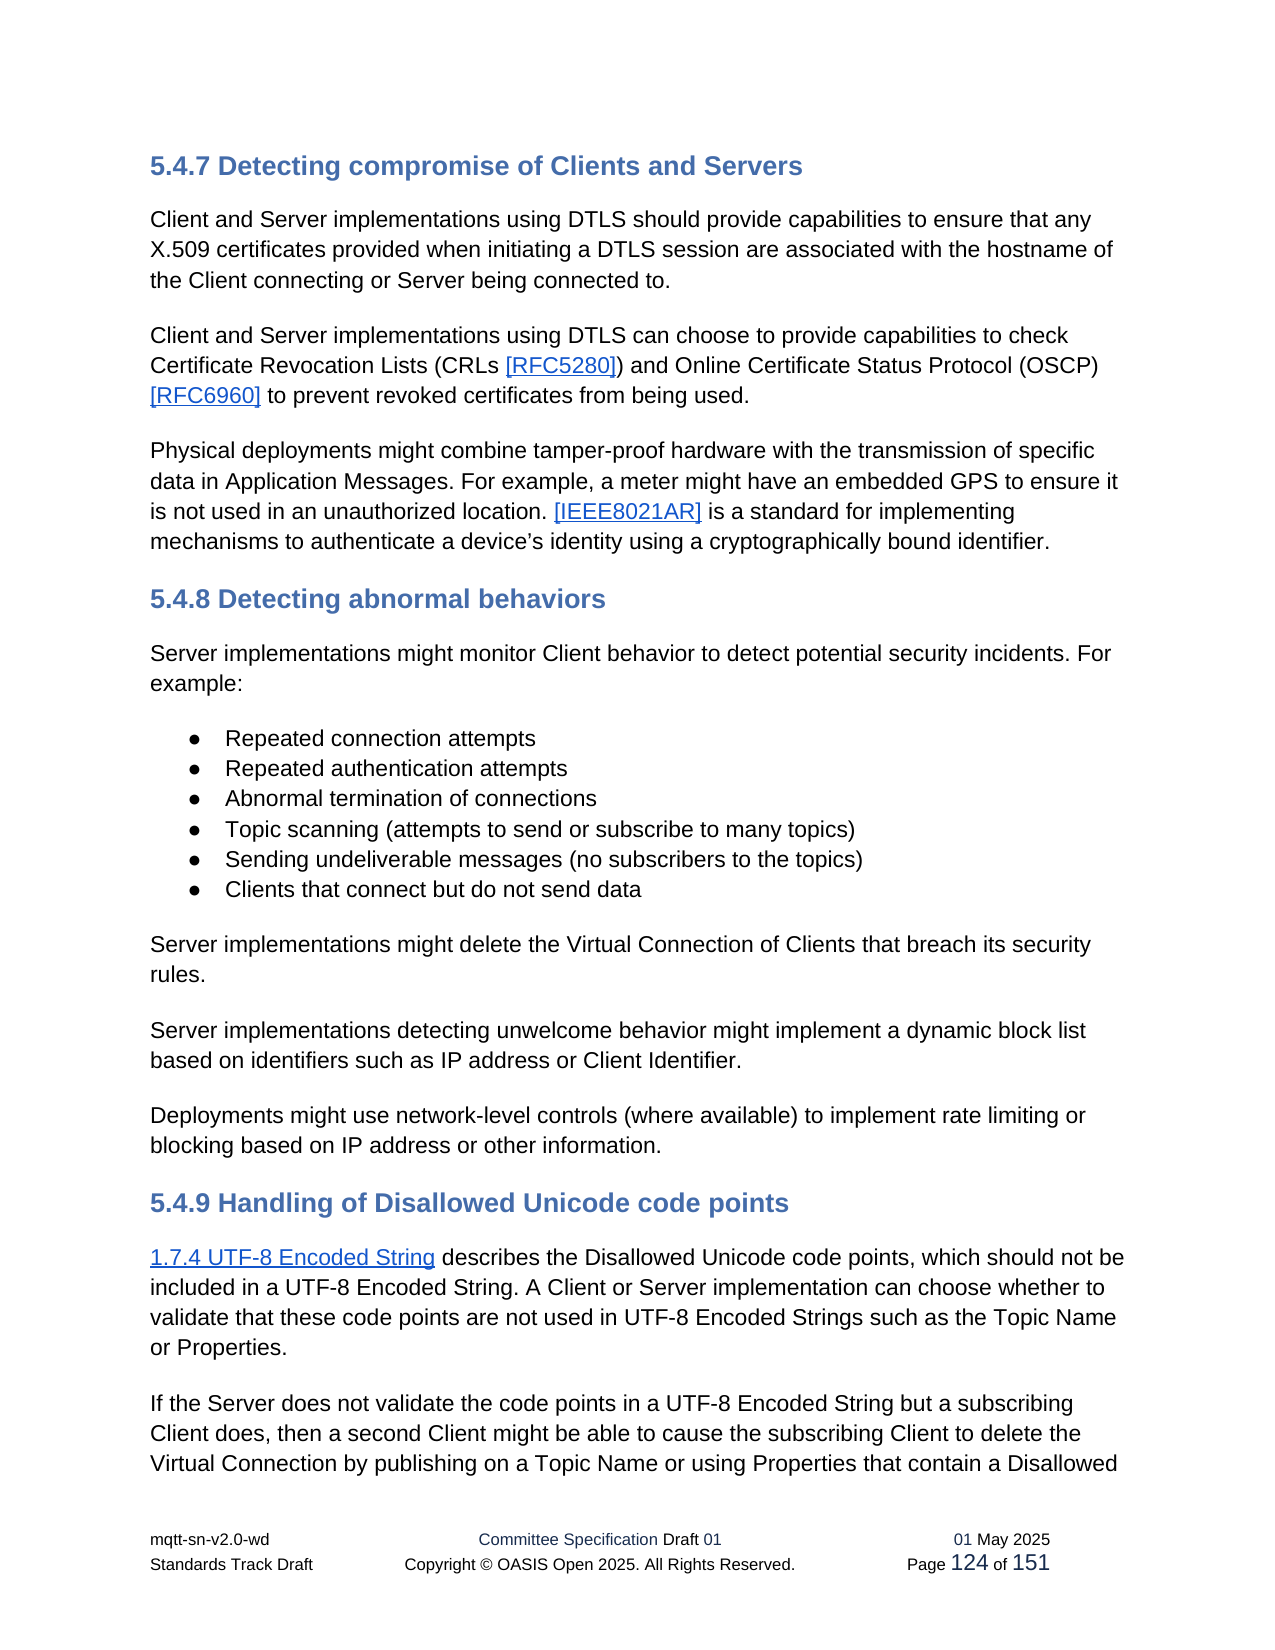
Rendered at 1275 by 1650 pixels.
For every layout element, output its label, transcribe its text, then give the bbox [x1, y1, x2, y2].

text 1.7.4 UTF-8 Encoded String describes the Disallowed Unicode code points, which should not be included in a UTF-8 Encoded String. A Client or Server implementation can choose whether to validate that these code points are not used in UTF-8 Encoded Strings such as the Topic Name or Properties. [150, 1244, 1125, 1361]
text Server implementations might delete the Virtual Connection of Clients that breach its security rules. [150, 931, 1125, 988]
list Sending undeliverable messages (no subscribers to the topics) [187, 846, 1125, 872]
text Server implementations might monitor Client behavior to detect potential security incidents. For example: [150, 639, 1125, 696]
text Client and Server implementations using DTLS should provide capabilities to ensure that any X.509 certificates provided when initiating a DTLS session are associated with the hostname of the Client connecting or Server being connected to. [150, 206, 1125, 293]
text If the Server does not validate the code points in a UTF-8 Encoded String but a subscribing Client does, then a second Client might be able to cause the subscribing Client to delete the Virtual Connection by publishing on a Topic Name or using Properties that contain a Disallowed [150, 1389, 1125, 1476]
text Physical deployments might combine tamper-proof hardware with the transmission of specific data in Application Messages. For example, a meter might have an embedded GPS to ensure it is not used in an unauthorized location. [IEEE8021AR] is a standard for implementing mechanisms to authenticate a device’s identity using a cryptographically bound identifier. [150, 437, 1125, 554]
text Server implementations detecting unwelcome behavior might implement a dynamic block list based on identifiers such as IP address or Client Identifier. [150, 1017, 1125, 1073]
text Client and Server implementations using DTLS can choose to provide capabilities to check Certificate Revocation Lists (CRLs [RFC5280]) and Online Certificate Status Protocol (OSCP) [RFC6960] to prevent revoked certificates from being used. [150, 322, 1125, 409]
subtitle 5.4.8 Detecting abnormal behaviors [150, 583, 1124, 614]
subtitle 5.4.9 Handling of Disallowed Unicode code points [150, 1187, 1124, 1219]
list Topic scanning (attempts to send or subscribe to many topics) [187, 816, 1125, 842]
list Repeated authentication attempts [187, 755, 1125, 782]
list Repeated connection attempts [187, 725, 1125, 751]
subtitle 5.4.7 Detecting compromise of Clients and Servers [150, 150, 1124, 181]
list Abnormal termination of connections [187, 785, 1125, 812]
text Deployments might use network-level controls (where available) to implement rate limiting or blocking based on IP address or other information. [150, 1102, 1125, 1159]
list Clients that connect but do not send data [187, 876, 1125, 902]
